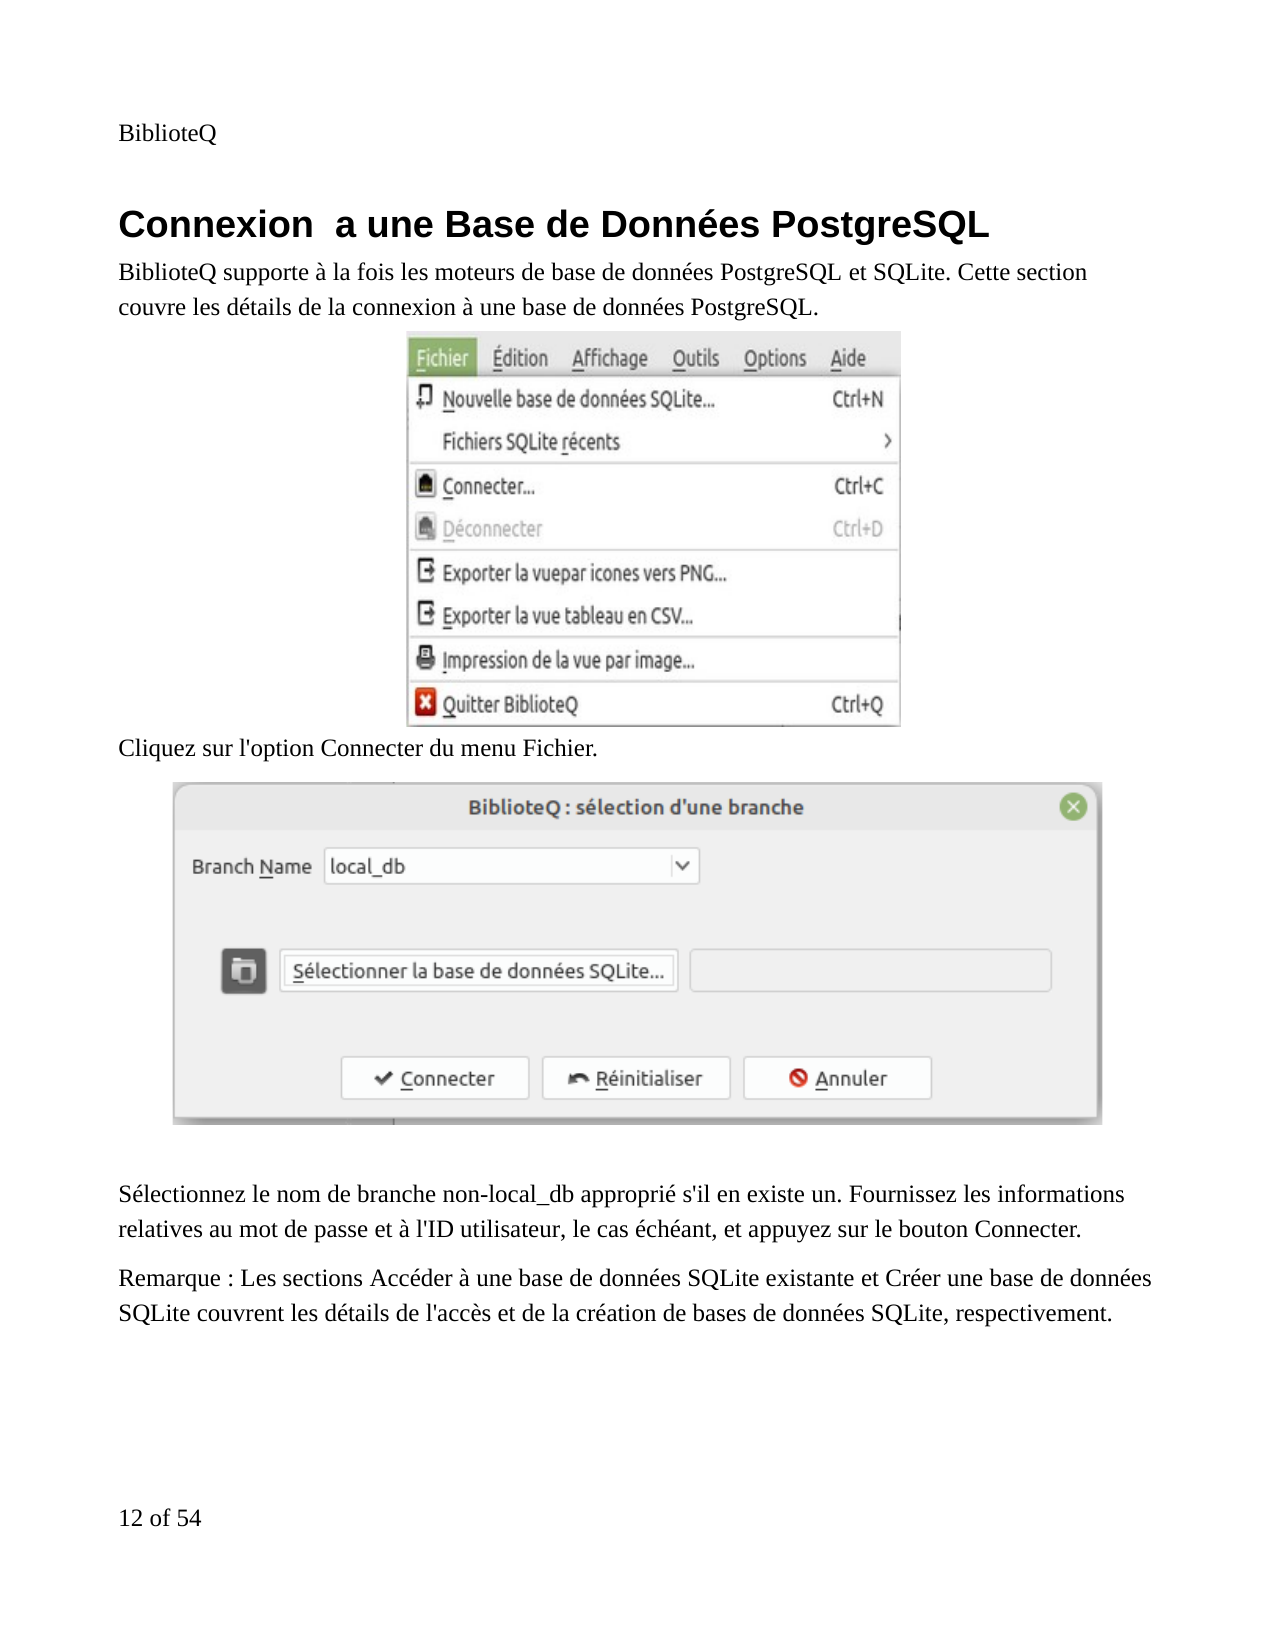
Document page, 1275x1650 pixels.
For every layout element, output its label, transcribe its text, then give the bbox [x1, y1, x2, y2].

subtitle Connexion a une Base de Données PostgreSQL [118, 201, 1157, 245]
picture [172, 782, 1103, 1125]
picture [406, 331, 901, 727]
text BiblioteQ supporte à la fois les moteurs de base de données PostgreSQL et SQLite. Cette section couvre les détails de la connexion à une base de données PostgreSQL. [118, 257, 1157, 321]
text Cliquez sur l'option Connecter du menu Fichier. [118, 733, 1157, 762]
text Remarque : Les sections Accéder à une base de données SQLite existante et Créer une base de données SQLite couvrent les détails de l'accès et de la création de bases de données SQLite, respectivement. [118, 1263, 1157, 1326]
text Sélectionnez le nom de branche non-local_db approprié s'il en existe un. Fournissez les informations relatives au mot de passe et à l'ID utilisateur, le cas échéant, et appuyez sur le bouton Connecter. [118, 1179, 1157, 1243]
